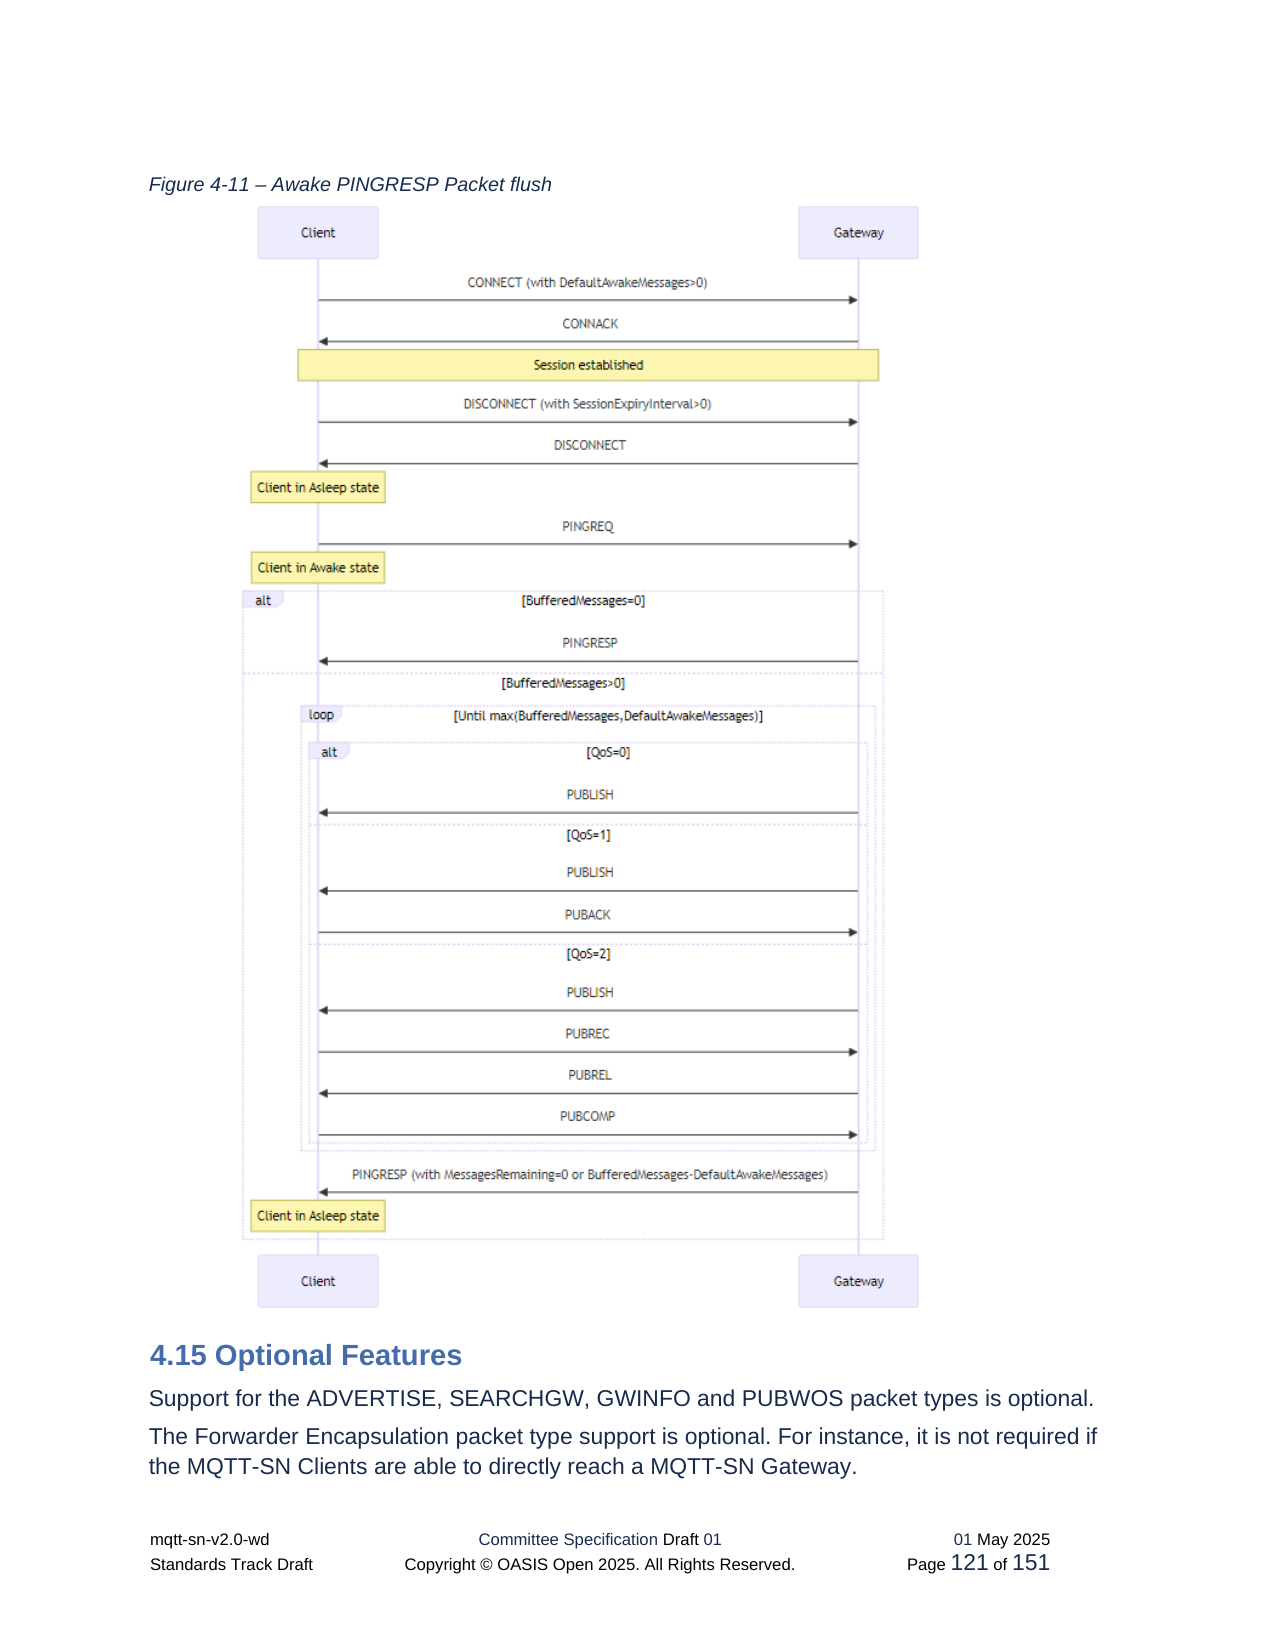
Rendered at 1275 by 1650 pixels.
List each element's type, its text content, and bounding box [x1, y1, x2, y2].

picture [238, 195, 931, 1314]
text Figure 4-11 – Awake PINGRESP Packet flush [148, 173, 1124, 195]
text Support for the ADVERTISE, SEARCHGW, GWINFO and PUBWOS packet types is optional. [148, 1384, 1124, 1411]
text The Forwarder Encapsulation packet type support is optional. For instance, it is not required if the MQTT-SN Clients are able to directly reach a MQTT-SN Gateway. [148, 1423, 1124, 1479]
subtitle 4.15 Optional Features [150, 1338, 1124, 1372]
